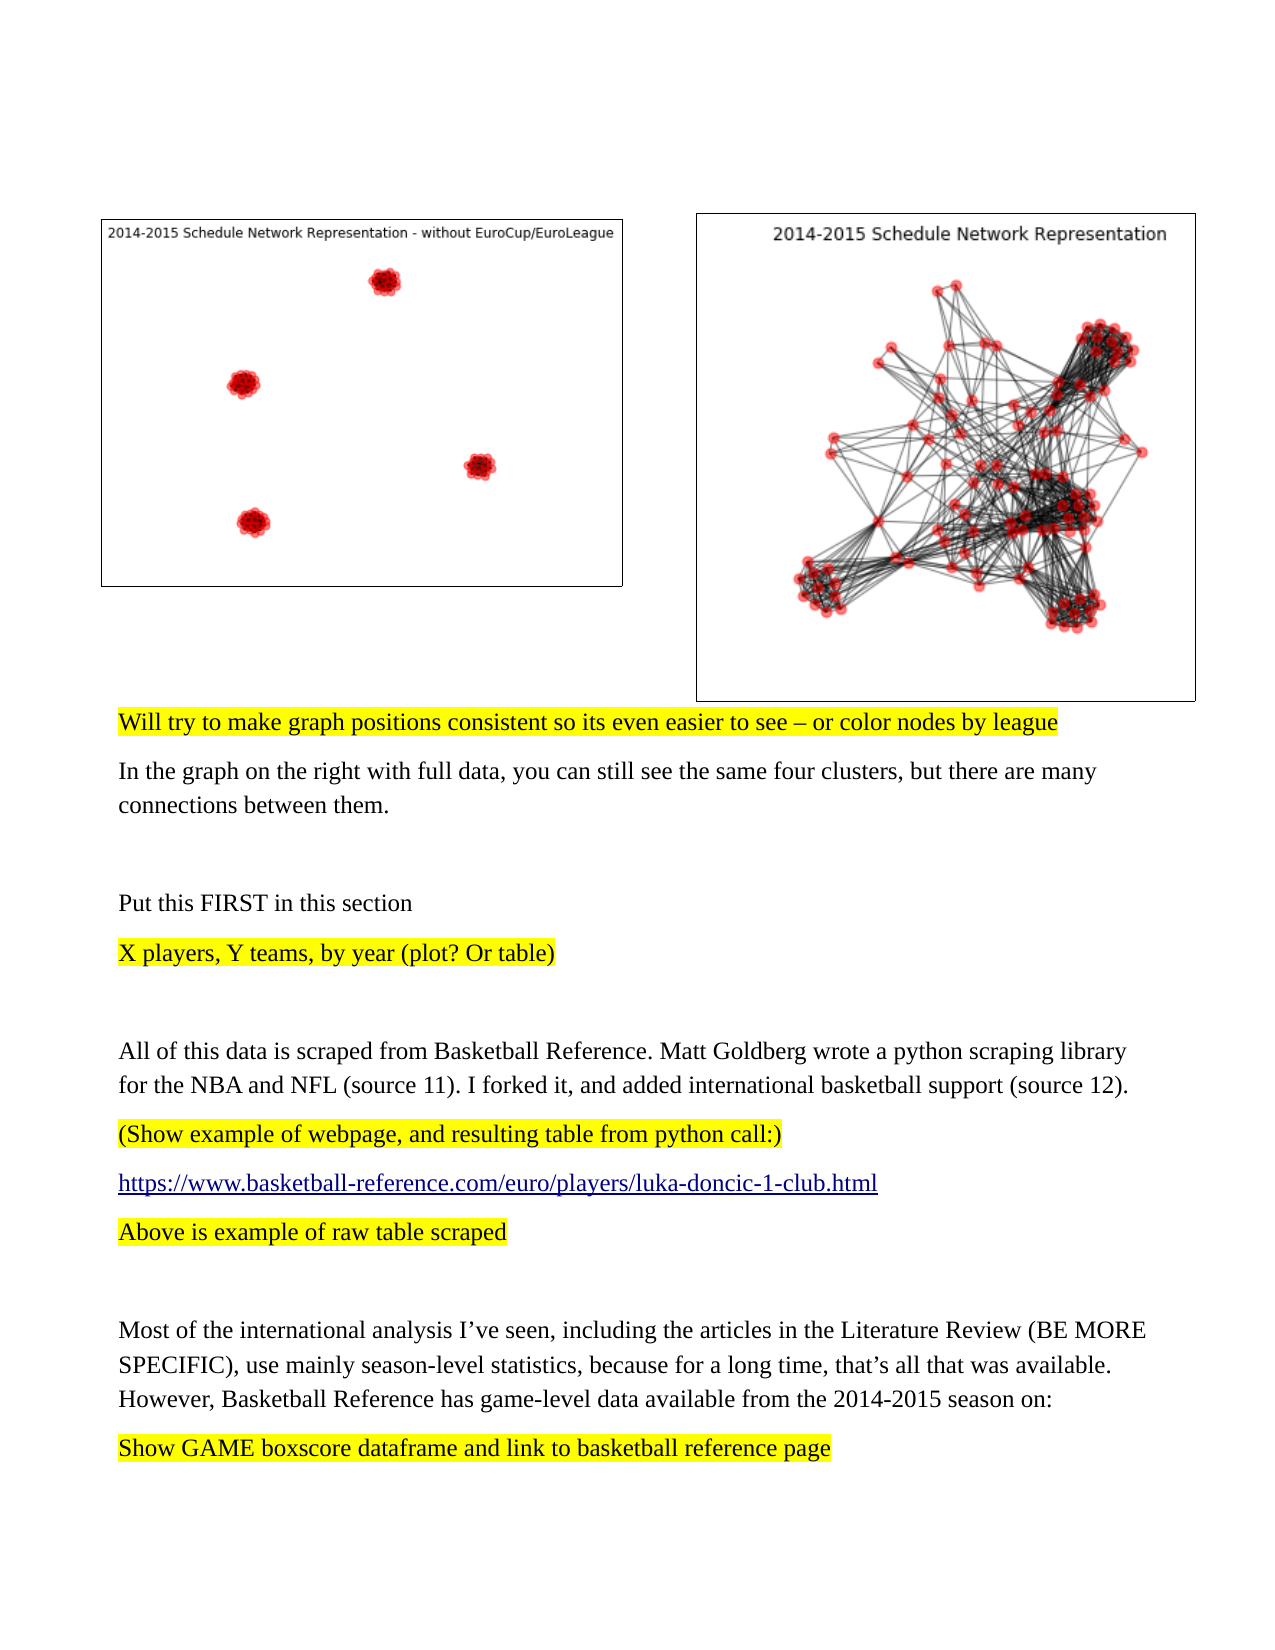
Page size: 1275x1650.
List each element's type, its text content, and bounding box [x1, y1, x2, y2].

text https://www.basketball-reference.com/euro/players/luka-doncic-1-club.html [118, 1168, 1157, 1197]
text In the graph on the right with full data, you can still see the same four clusters, but there are many connections between them. [118, 756, 1157, 819]
picture [102, 220, 622, 586]
picture [698, 216, 1192, 698]
text X players, Y teams, by year (plot? Or table) [118, 938, 1157, 966]
text Most of the international analysis I’ve seen, including the articles in the Literature Review (BE MORE SPECIFIC), use mainly season-level statistics, because for a long time, that’s all that was available. However, Basketball Reference has game-level data available from the 2014-2015 season on: [118, 1316, 1157, 1413]
text Will try to make graph positions consistent so its even easier to see – or color nodes by league [118, 707, 1157, 736]
text Show GAME boxscore dataframe and link to basketball reference page [118, 1433, 1157, 1462]
text (Show example of webpage, and resulting table from python call:) [118, 1119, 1157, 1148]
text All of this data is scraped from Basketball Reference. Matt Goldberg wrote a python scraping library for the NBA and NFL (source 11). I forked it, and added international basketball support (source 12). [118, 1036, 1157, 1099]
text Put this FIRST in this section [118, 888, 1157, 917]
text Above is example of raw table scraped [118, 1217, 1157, 1246]
